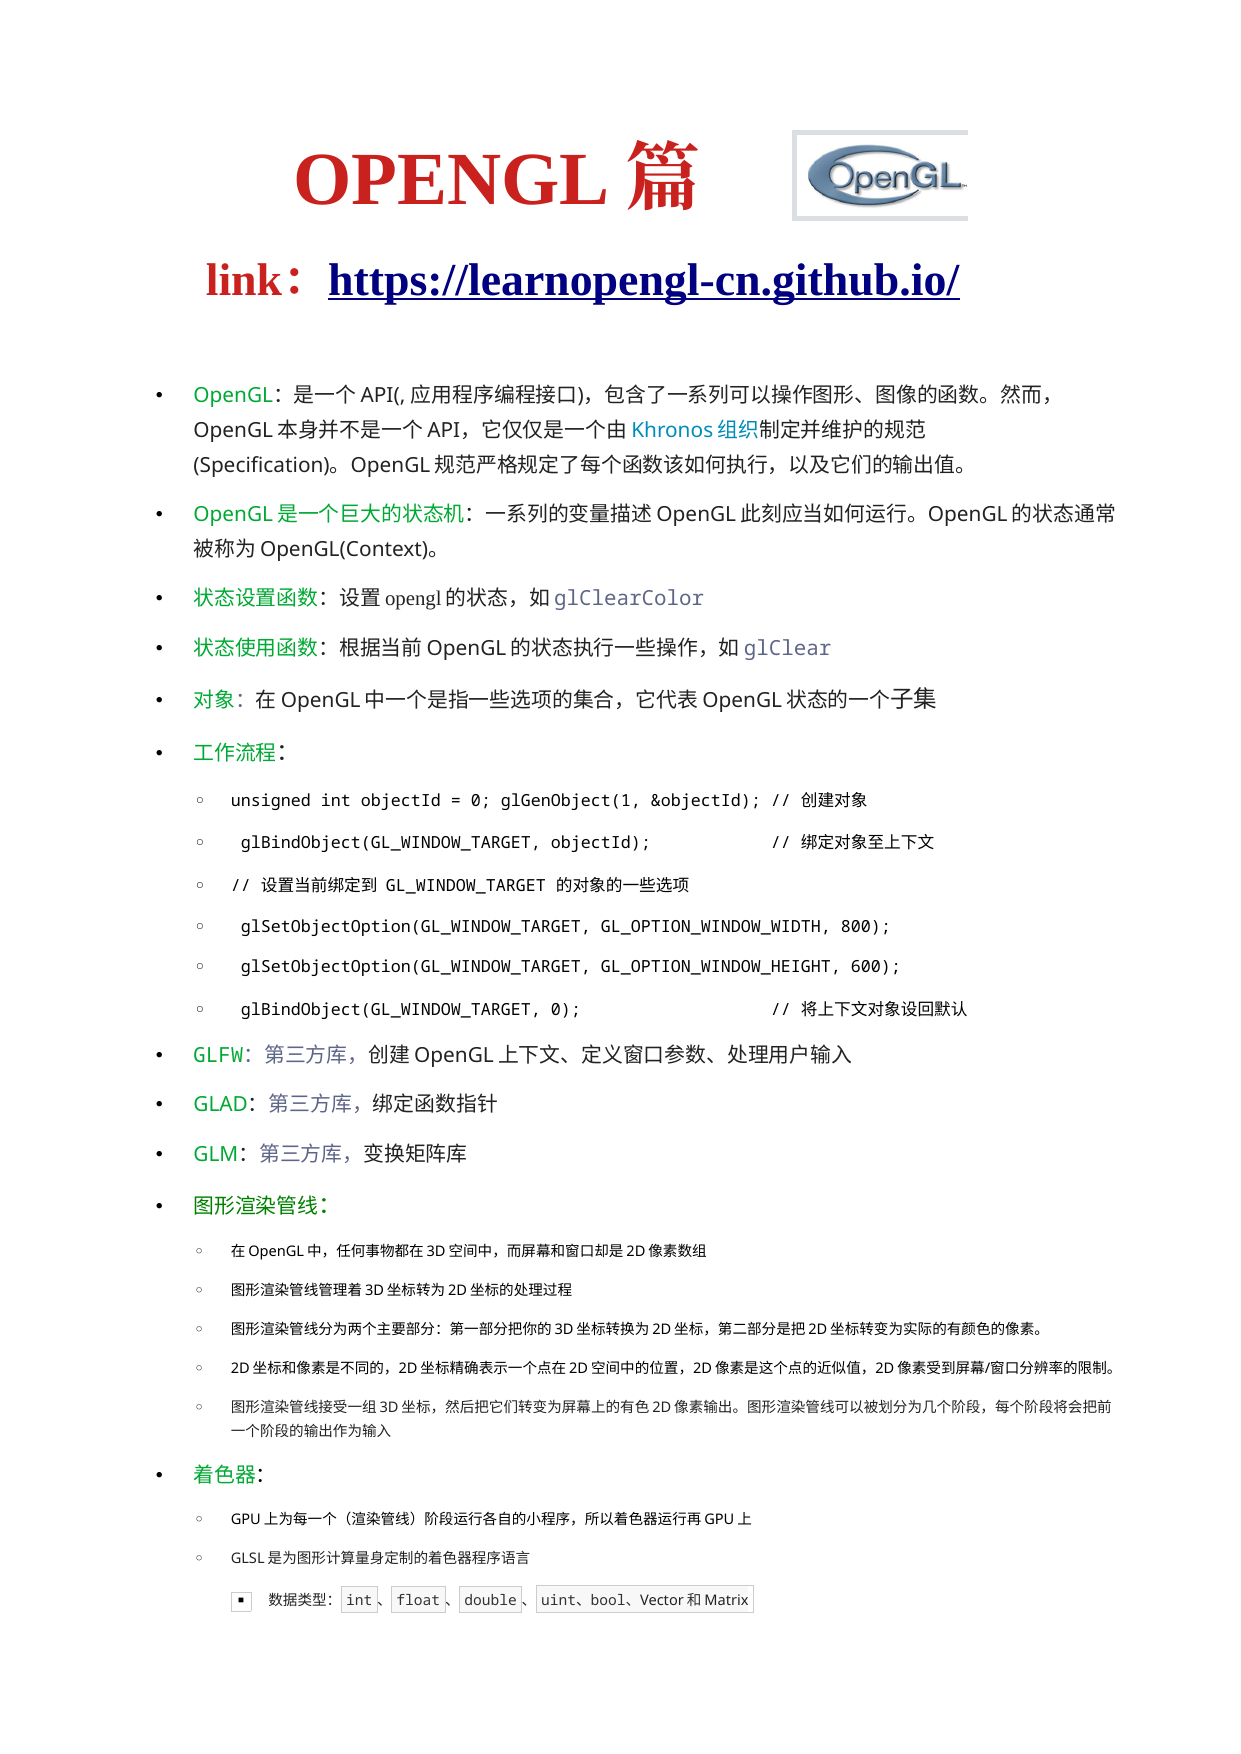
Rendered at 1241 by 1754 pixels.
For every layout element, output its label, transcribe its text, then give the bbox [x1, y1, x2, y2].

list GLSL是为图形计算量身定制的着色器程序语言 [193, 1546, 1122, 1567]
list 工作流程： [156, 734, 1122, 768]
list 在OpenGL中，任何事物都在3D空间中，而屏幕和窗口却是2D像素数组 [193, 1240, 1122, 1261]
list 图形渲染管线接受一组3D坐标，然后把它们转变为屏幕上的有色2D像素输出。图形渲染管线可以被划分为几个阶段，每个阶段将会把前一个阶段的输出作为输入 [193, 1395, 1122, 1441]
text OPENGL篇 [118, 118, 1122, 226]
list OpenGL：是一个API(, 应用程序编程接口)，包含了一系列可以操作图形、图像的函数。然而，OpenGL本身并不是一个API，它仅仅是一个由Khronos组织制定并维护的规范(Specification)。OpenGL规范严格规定了每个函数该如何执行，以及它们的输出值。 [156, 378, 1122, 478]
list 2D坐标和像素是不同的，2D坐标精确表示一个点在2D空间中的位置，2D像素是这个点的近似值，2D像素受到屏幕/窗口分辨率的限制。 [193, 1356, 1122, 1377]
list 着色器： [156, 1458, 1122, 1488]
list GLFW：第三方库，创建OpenGL上下文、定义窗口参数、处理用户输入 [156, 1038, 1122, 1068]
list 图形渲染管线管理着3D坐标转为2D坐标的处理过程 [193, 1278, 1122, 1300]
list glBindObject(GL_WINDOW_TARGET, 0); // 将上下文对象设回默认 [193, 996, 1122, 1020]
list unsigned int objectId = 0; glGenObject(1, &objectId); // 创建对象 [193, 787, 1122, 811]
list GLAD：第三方库，绑定函数指针 [156, 1087, 1122, 1118]
list glSetObjectOption(GL_WINDOW_TARGET, GL_OPTION_WINDOW_HEIGHT, 600); [193, 955, 1122, 978]
list // 设置当前绑定到 GL_WINDOW_TARGET 的对象的一些选项 [193, 872, 1122, 896]
list GLM：第三方库，变换矩阵库 [156, 1137, 1122, 1167]
list glSetObjectOption(GL_WINDOW_TARGET, GL_OPTION_WINDOW_WIDTH, 800); [193, 914, 1122, 937]
list 数据类型：int、float、double、 [231, 1585, 536, 1612]
list GPU上为每一个（渲染管线）阶段运行各自的小程序，所以着色器运行再GPU上 [193, 1507, 1122, 1529]
list 图形渲染管线： [156, 1186, 1122, 1220]
picture [799, 137, 968, 214]
list OpenGL是一个巨大的状态机：一系列的变量描述OpenGL此刻应当如何运行。OpenGL的状态通常被称为OpenGL(Context)。 [156, 497, 1122, 562]
list [754, 1585, 1122, 1612]
list 状态设置函数：设置opengl的状态，如glClearColor [156, 581, 1122, 612]
list glBindObject(GL_WINDOW_TARGET, objectId); // 绑定对象至上下文 [193, 829, 1122, 854]
list 图形渲染管线分为两个主要部分：第一部分把你的3D坐标转换为2D坐标，第二部分是把2D坐标转变为实际的有颜色的像素。 [193, 1317, 1122, 1338]
text link：https://learnopengl-cn.github.io/ [118, 242, 1122, 308]
list 对象：在OpenGL中一个是指一些选项的集合，它代表OpenGL状态的一个子集 [156, 680, 1122, 714]
list uint、bool、Vector和Matrix [537, 1586, 753, 1612]
list 状态使用函数：根据当前OpenGL的状态执行一些操作，如glClear [156, 631, 1122, 661]
